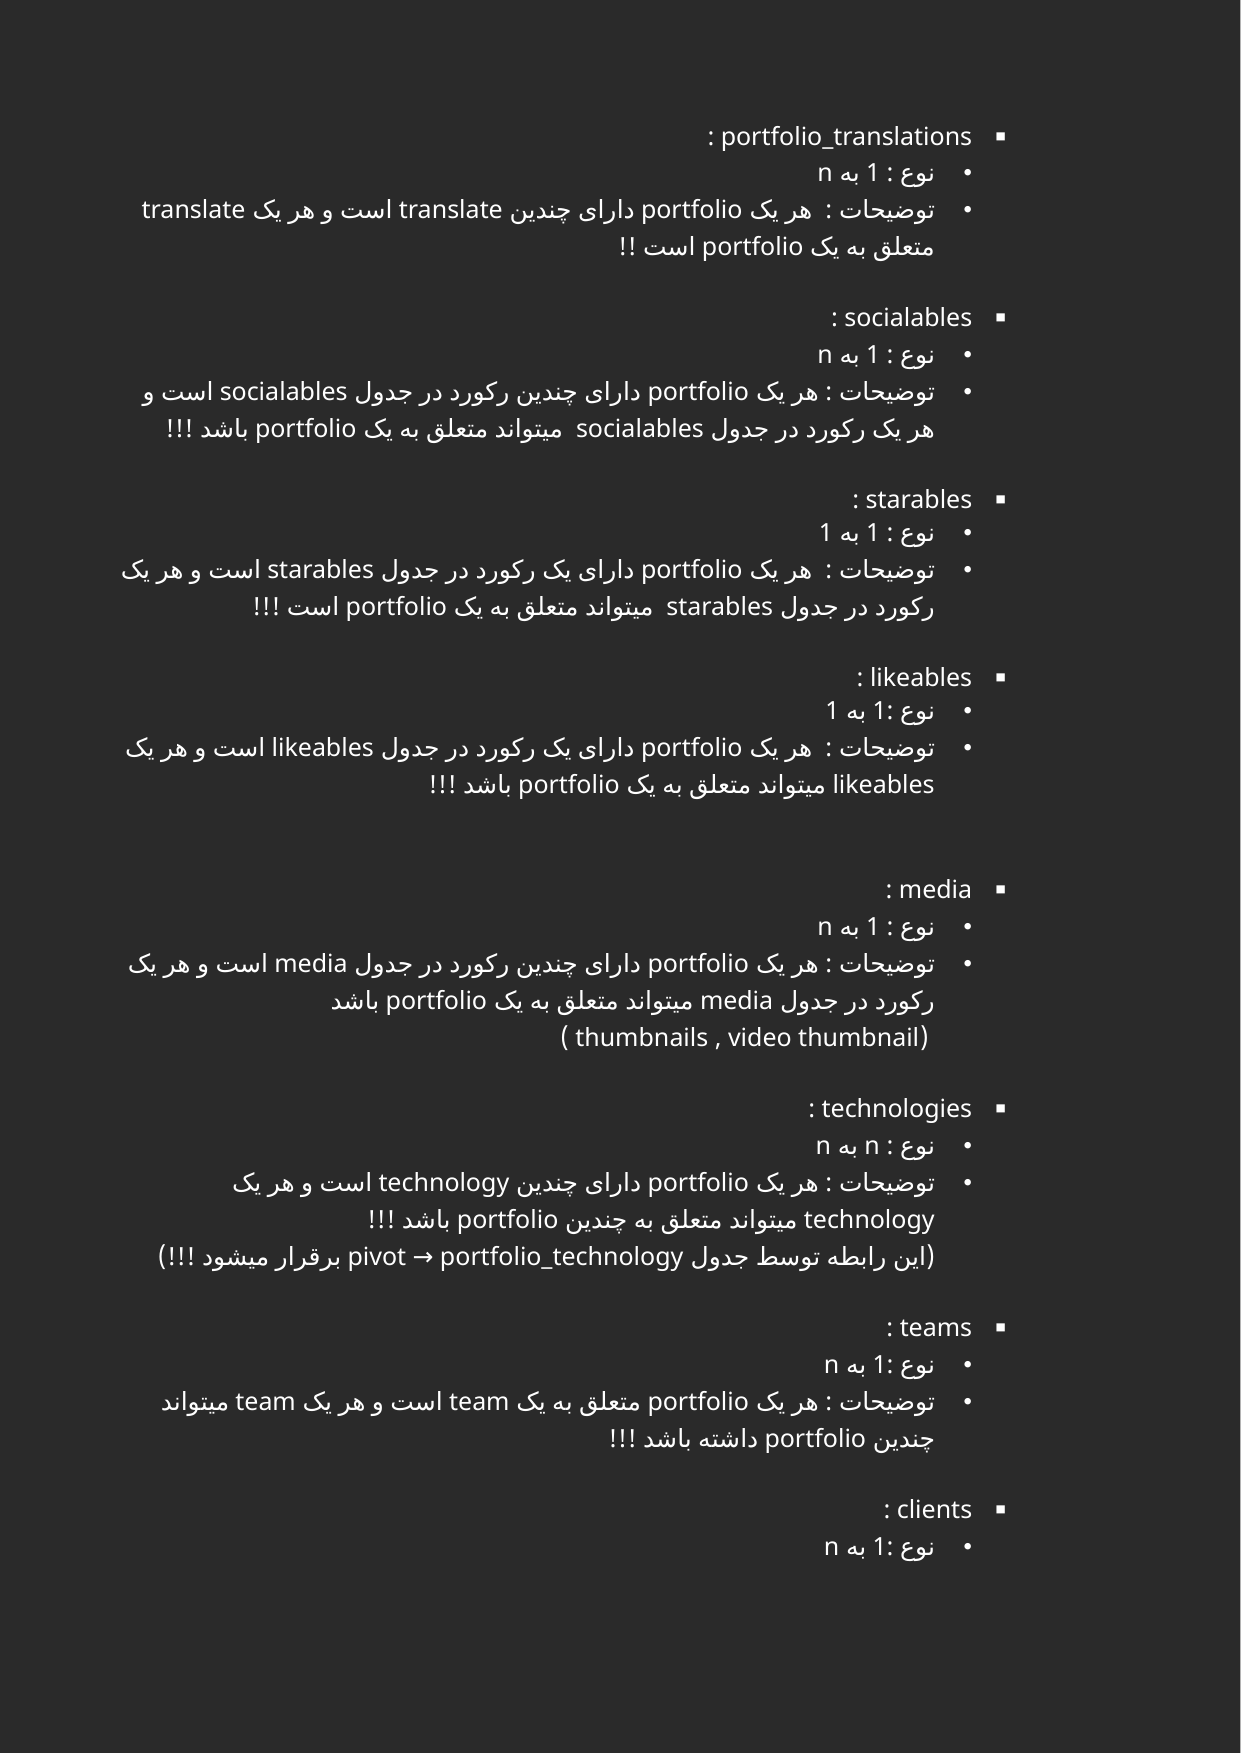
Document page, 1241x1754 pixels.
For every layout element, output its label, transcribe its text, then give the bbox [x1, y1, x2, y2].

list توضیحات :‌ هر یک portfolio دارای چندین technology است و هر یک technology میتواند متعلق به چندین portfolio باشد !!! [118, 1164, 972, 1238]
list clients : [118, 1491, 1010, 1528]
list نوع :‌1 به 1 [118, 697, 972, 729]
list media : [118, 871, 1010, 908]
list technologies : [118, 1090, 1010, 1127]
list نوع :‌1 به n [118, 1346, 972, 1383]
list نوع : 1 به 1 [118, 519, 972, 552]
list portfolio_translations : [118, 118, 1010, 155]
list توضیحات : هر یک portfolio دارای چندین translate است و هر یک translate متعلق به یک portfolio است !! [118, 192, 972, 266]
list نوع : 1 به n [118, 337, 972, 374]
list نوع : n به n [118, 1127, 972, 1164]
list (thumbnails , video thumbnail ) [118, 1019, 972, 1056]
list نوع : 1 به n [118, 908, 972, 945]
list (این رابطه توسط جدول pivot → portfolio_technology برقرار میشود !!!) [118, 1238, 972, 1275]
list توضیحات : هر یک portfolio دارای یک رکورد در جدول likeables است و هر یک likeables میتواند متعلق به یک portfolio باشد !!! [118, 729, 972, 803]
list socialables : [118, 300, 1010, 337]
list teams : [118, 1309, 1010, 1346]
list توضیحات : هر یک portfolio دارای یک رکورد در جدول starables است و هر یک رکورد در جدول starables میتواند متعلق به یک portfolio است !!! [118, 552, 972, 626]
list توضیحات :‌ هر یک portfolio دارای چندین رکورد در جدول media است و هر یک رکورد در جدول media میتواند متعلق به یک portfolio باشد [118, 945, 972, 1019]
list نوع : 1 به n [118, 155, 972, 192]
list توضیحات :‌ هر یک portfolio دارای چندین رکورد در جدول socialables است و هر یک رکورد در جدول socialables میتواند متعلق به یک portfolio باشد !!! [118, 374, 972, 448]
list likeables : [118, 660, 1010, 697]
list starables : [118, 482, 1010, 519]
list توضیحات :‌ هر یک portfolio متعلق به یک team است و هر یک team میتواند چندین portfolio داشته باشد !!! [118, 1383, 972, 1457]
list نوع :‌1 به n [118, 1528, 972, 1565]
